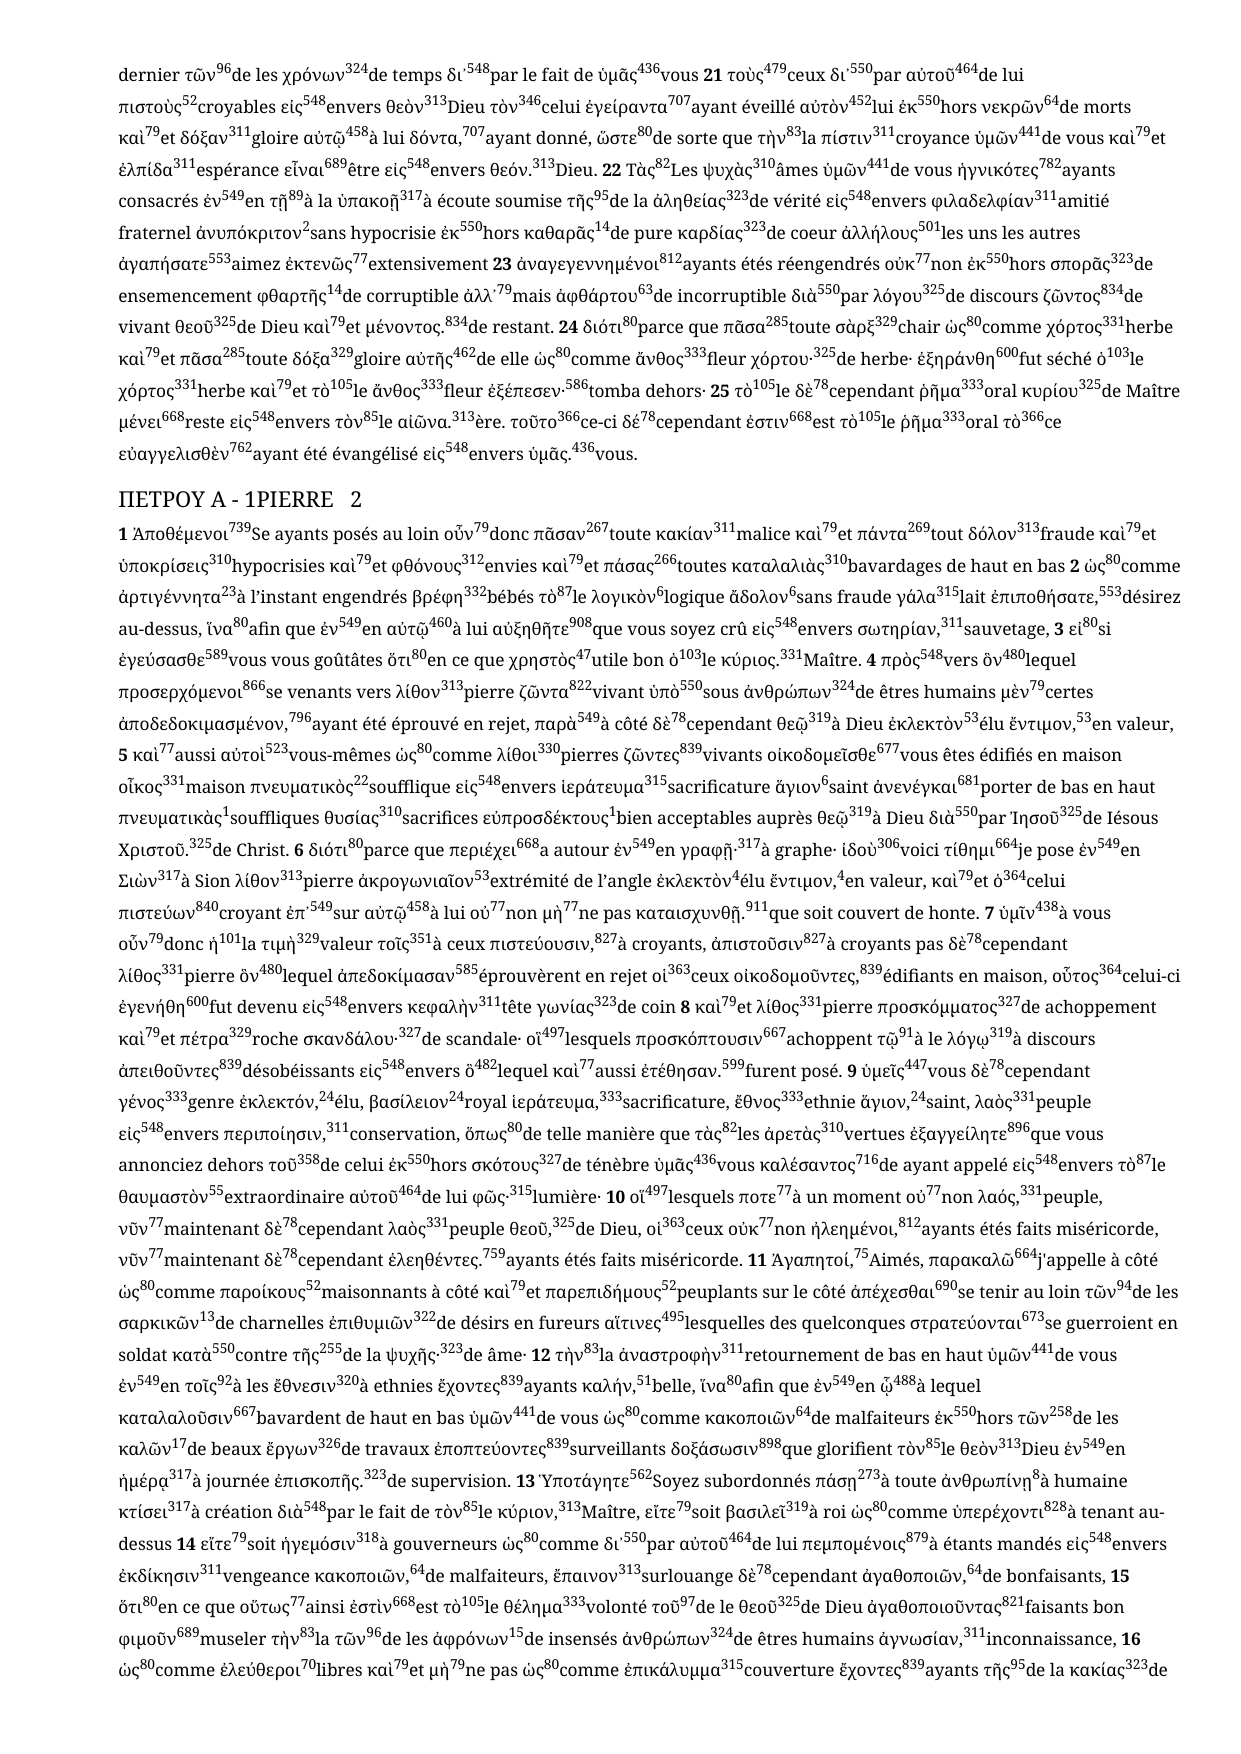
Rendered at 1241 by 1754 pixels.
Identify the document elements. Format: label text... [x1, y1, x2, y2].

text 1 Ἀποθέμενοι739Se ayants posés au loin οὖν79donc πᾶσαν267toute κακίαν311malice καὶ79et πάντα269tout δόλον313fraude καὶ79et ὑποκρίσεις310hypocrisies καὶ79et φθόνους312envies καὶ79et πάσας266toutes καταλαλιὰς310bavardages de haut en bas 2 ὡς80comme ἀρτιγέννητα23à l’instant engendrés βρέφη332bébés τὸ87le λογικὸν6logique ἄδολον6sans fraude γάλα315lait ἐπιποθήσατε,553désirez au-dessus, ἵνα80afin que ἐν549en αὐτῷ460à lui αὐξηθῆτε908que vous soyez crû εἰς548envers σωτηρίαν,311sauvetage, 3 εἰ80si ἐγεύσασθε589vous vous goûtâtes ὅτι80en ce que χρηστὸς47utile bon ὁ103le κύριος.331Maître. 4 πρὸς548vers ὃν480lequel προσερχόμενοι866se venants vers λίθον313pierre ζῶντα822vivant ὑπὸ550sous ἀνθρώπων324de êtres humains μὲν79certes ἀποδεδοκιμασμένον,796ayant été éprouvé en rejet, παρὰ549à côté δὲ78cependant θεῷ319à Dieu ἐκλεκτὸν53élu ἔντιμον,53en valeur, 5 καὶ77aussi αὐτοὶ523vous-mêmes ὡς80comme λίθοι330pierres ζῶντες839vivants οἰκοδομεῖσθε677vous êtes édifiés en maison οἶκος331maison πνευματικὸς22soufflique εἰς548envers ἱεράτευμα315sacrificature ἅγιον6saint ἀνενέγκαι681porter de bas en haut πνευματικὰς1souffliques θυσίας310sacrifices εὐπροσδέκτους1bien acceptables auprès θεῷ319à Dieu διὰ550par Ἰησοῦ325de Iésous Χριστοῦ.325de Christ. 6 διότι80parce que περιέχει668a autour ἐν549en γραφῇ·317à graphe· ἰδοὺ306voici τίθημι664je pose ἐν549en Σιὼν317à Sion λίθον313pierre ἀκρογωνιαῖον53extrémité de l’angle ἐκλεκτὸν4élu ἔντιμον,4en valeur, καὶ79et ὁ364celui πιστεύων840croyant ἐπ᾽549sur αὐτῷ458à lui οὐ77non μὴ77ne pas καταισχυνθῇ.911que soit couvert de honte. 7 ὑμῖν438à vous οὖν79donc ἡ101la τιμὴ329valeur τοῖς351à ceux πιστεύουσιν,827à croyants, ἀπιστοῦσιν827à croyants pas δὲ78cependant λίθος331pierre ὃν480lequel ἀπεδοκίμασαν585éprouvèrent en rejet οἱ363ceux οἰκοδομοῦντες,839édifiants en maison, οὗτος364celui-ci ἐγενήθη600fut devenu εἰς548envers κεφαλὴν311tête γωνίας323de coin 8 καὶ79et λίθος331pierre προσκόμματος327de achoppement καὶ79et πέτρα329roche σκανδάλου·327de scandale· οἳ497lesquels προσκόπτουσιν667achoppent τῷ91à le λόγῳ319à discours ἀπειθοῦντες839désobéissants εἰς548envers ὃ482lequel καὶ77aussi ἐτέθησαν.599furent posé. 9 ὑμεῖς447vous δὲ78cependant γένος333genre ἐκλεκτόν,24élu, βασίλειον24royal ἱεράτευμα,333sacrificature, ἔθνος333ethnie ἅγιον,24saint, λαὸς331peuple εἰς548envers περιποίησιν,311conservation, ὅπως80de telle manière que τὰς82les ἀρετὰς310vertues ἐξαγγείλητε896que vous annonciez dehors τοῦ358de celui ἐκ550hors σκότους327de ténèbre ὑμᾶς436vous καλέσαντος716de ayant appelé εἰς548envers τὸ87le θαυμαστὸν55extraordinaire αὐτοῦ464de lui φῶς·315lumière· 10 οἵ497lesquels ποτε77à un moment οὐ77non λαός,331peuple, νῦν77maintenant δὲ78cependant λαὸς331peuple θεοῦ,325de Dieu, οἱ363ceux οὐκ77non ἠλεημένοι,812ayants étés faits miséricorde, νῦν77maintenant δὲ78cependant ἐλεηθέντες.759ayants étés faits miséricorde. 11 Ἀγαπητοί,75Aimés, παρακαλῶ664j'appelle à côté ὡς80comme παροίκους52maisonnants à côté καὶ79et παρεπιδήμους52peuplants sur le côté ἀπέχεσθαι690se tenir au loin τῶν94de les σαρκικῶν13de charnelles ἐπιθυμιῶν322de désirs en fureurs αἵτινες495lesquelles des quelconques στρατεύονται673se guerroient en soldat κατὰ550contre τῆς255de la ψυχῆς·323de âme· 12 τὴν83la ἀναστροφὴν311retournement de bas en haut ὑμῶν441de vous ἐν549en τοῖς92à les ἔθνεσιν320à ethnies ἔχοντες839ayants καλήν,51belle, ἵνα80afin que ἐν549en ᾧ488à lequel καταλαλοῦσιν667bavardent de haut en bas ὑμῶν441de vous ὡς80comme κακοποιῶν64de malfaiteurs ἐκ550hors τῶν258de les καλῶν17de beaux ἔργων326de travaux ἐποπτεύοντες839surveillants δοξάσωσιν898que glorifient τὸν85le θεὸν313Dieu ἐν549en ἡμέρᾳ317à journée ἐπισκοπῆς.323de supervision. 13 Ὑποτάγητε562Soyez subordonnés πάσῃ273à toute ἀνθρωπίνῃ8à humaine κτίσει317à création διὰ548par le fait de τὸν85le κύριον,313Maître, εἴτε79soit βασιλεῖ319à roi ὡς80comme ὑπερέχοντι828à tenant au-dessus 14 εἴτε79soit ἡγεμόσιν318à gouverneurs ὡς80comme δι᾽550par αὐτοῦ464de lui πεμπομένοις879à étants mandés εἰς548envers ἐκδίκησιν311vengeance κακοποιῶν,64de malfaiteurs, ἔπαινον313surlouange δὲ78cependant ἀγαθοποιῶν,64de bonfaisants, 15 ὅτι80en ce que οὕτως77ainsi ἐστὶν668est τὸ105le θέλημα333volonté τοῦ97de le θεοῦ325de Dieu ἀγαθοποιοῦντας821faisants bon φιμοῦν689museler τὴν83la τῶν96de les ἀφρόνων15de insensés ἀνθρώπων324de êtres humains ἀγνωσίαν,311inconnaissance, 16 ὡς80comme ἐλεύθεροι70libres καὶ79et μὴ79ne pas ὡς80comme ἐπικάλυμμα315couverture ἔχοντες839ayants τῆς95de la κακίας323de malice τὴν83la ἐλευθερίαν311liberté ἀλλ᾽79mais ὡς80comme θεοῦ325de Dieu δοῦλοι.330mâles esclaves. 17 πάντας372tous τιμήσατε,553valorisez, τὴν83la ἀδελφότητα311fraternité ἀγαπᾶτε,569aimez, τὸν85le θεὸν313Dieu φοβεῖσθε,573que vous vous effrayez, τὸν85le βασιλέα313roi τιμᾶτε.569valorisez. 18 Οἱ108Les οἰκέται336habitants de maison ὑποτασσόμενοι890étants subordonnés ἐν549en παντὶ275à tout φόβῳ319à effroi τοῖς250à les δεσπόταις,318à despotes, οὐ77non μόνον77seulement τοῖς90à les ἀγαθοῖς58à bons καὶ79et ἐπιεικέσιν58à modérés ἀλλὰ79mais καὶ77aussi τοῖς90à les σκολιοῖς.58à tordus. 19 τοῦτο366ce-ci γὰρ79car χάρις,329grâce, εἰ80si διὰ548par le fait de συνείδησιν311conscience θεοῦ325de Dieu ὑποφέρει668supporte τις390un quelconque λύπας310tristesses πάσχων840souffrant ἀδίκως.77injustement. 20 ποῖον175quel γὰρ79car κλέος,333renommée, εἰ80si ἁμαρτάνοντες839fautants καὶ79et κολαφιζόμενοι890étants tabassés ὑπομενεῖτε;603vous résisterez en restant sous; ἀλλ᾽79mais εἰ80si ἀγαθοποιοῦντες839faisants bon καὶ79et πάσχοντες839souffrants ὑπομενεῖτε,603vous résisterez en restant sous, τοῦτο366ce-ci χάρις329grâce παρὰ549à côté θεῷ.319à Dieu. 21 εἰς548envers τοῦτο348ce-ci γὰρ79car ἐκλήθητε,597vous fûtes appelé, ὅτι80en ce que καὶ77aussi Χριστὸς331Christ ἔπαθεν586souffrit ὑπὲρ550au-dessus ὑμῶν441de vous ὑμῖν438à vous ὑπολιμπάνων840laissant dessous ὑπογραμμόν,313modèle de sous-lettre, ἵνα80afin que ἐπακολουθήσητε896que vous suiviez dessus τοῖς92à les ἴχνεσιν320à traces αὐτοῦ,464de lui, 22 ὃς498lequel ἁμαρτίαν311faute οὐκ77non ἐποίησεν586fit οὐδὲ79non cependant εὑρέθη600fut trouvé δόλος331fraude ἐν549en τῷ93à le στόματι321à bouche αὐτοῦ,464de lui, 23 ὃς498lequel λοιδορούμενος891étant insulté οὐκ77non ἀντελοιδόρει,625insultait en retour, πάσχων840souffrant οὐκ77non ἠπείλει,625menaçait, παρεδίδου625livrait δὲ78cependant τῷ352à celui κρίνοντι828à jugeant δικαίως,77justement, 24 ὃς498lequel τὰς82les ἁμαρτίας310fautes ἡμῶν423de nous αὐτὸς542lui-même ἀνήνεγκεν586porta de bas en haut ἐν549en τῷ93à le σώματι321à corps αὐτοῦ464de lui ἐπὶ548sur τὸ87le ξύλον,315bois, ἵνα80afin que ταῖς88à les ἁμαρτίαις316à fautes ἀπογενόμενοι739se ayants devenus loin τῇ89à la δικαιοσύνῃ317à justice ζήσωμεν,894que nous vivions, οὗ492de lequel τῷ251à le μώλωπι319à meurtrissure ἰάθητε.597vous fûtes guéri. 25 ἦτε622vous étiez γὰρ79car ὡς80comme πρόβατα332brebis πλανώμενοι,890étants égarés, ἀλλ᾽79mais ἐπεστράφητε597vous fûtes retourné au-dessus νῦν77maintenant ἐπὶ548sur τὸν85le ποιμένα313berger καὶ79et ἐπίσκοπον313superviseur τῶν94de les ψυχῶν322de âmes ὑμῶν.441de vous. [118, 518, 1181, 1682]
text ΠΕΤΡΟΥ Α - 1PIERRE 2 [118, 484, 1181, 514]
text 1 Πέτρος331Pierre ἀπόστολος331envoyé Ἰησοῦ325de Iésous Χριστοῦ325de Christ ἐκλεκτοῖς9à élus παρεπιδήμοις58à peuplants sur le côté διασπορᾶς323de dissémination Πόντου,325de Pontus, Γαλατίας,323de Galatie, Καππαδοκίας,323de Kapadokya, Ἀσίας323de Asie καὶ79et Βιθυνίας323de Bithynie 2 κατὰ548selon πρόγνωσιν311préconnaissance θεοῦ325de Dieu πατρὸς325de père ἐν549en ἁγιασμῷ319à sanctification πνεύματος327de souffle εἰς548envers ὑπακοὴν311écoute soumise καὶ79et ῥαντισμὸν313aspersion αἵματος327de sang Ἰησοῦ325de Iésous Χριστοῦ,325de Christ, χάρις329grâce ὑμῖν438à vous καὶ79et εἰρήνη329paix πληθυνθείη.697que soit multiplié. 3 Εὐλογητὸς47Élogié ὁ103le θεὸς331Dieu καὶ79et πατὴρ331père τοῦ97de le κυρίου325de Maître ἡμῶν423de nous Ἰησοῦ325de Iésous Χριστοῦ325de Christ ὁ498celui κατὰ548selon τὸ87le πολὺ375nombreux αὐτοῦ464de lui ἔλεος315miséricorde ἀναγεννήσας721ayant réengendré ἡμᾶς416nous εἰς548envers ἐλπίδα311espérance ζῶσαν820vivante δι᾽550par ἀναστάσεως323de redressement Ἰησοῦ325de Iésous Χριστοῦ325de Christ ἐκ550hors νεκρῶν64de morts 4 εἰς548envers κληρονομίαν311héritage ἄφθαρτον2incorruptible καὶ79et ἀμίαντον2sans souillure καὶ79et ἀμάραντον2amarante τετηρημένην794ayante étée gardée ἐν549en οὐρανοῖς318à cieux εἰς548envers ὑμᾶς436vous 5 τοὺς479ceux ἐν549en δυνάμει317à puissance θεοῦ325de Dieu φρουρουμένους874étants regardés au-devant διὰ550par πίστεως323de croyance εἰς548envers σωτηρίαν311sauvetage ἑτοίμην51prête ἀποκαλυφθῆναι683être découvert ἐν549en καιρῷ319à moment ἐσχάτῳ207à dernier 6 ἐν549en ᾧ488à lequel ἀγαλλιᾶσθε,671vous vous exultez, ὀλίγον77peu ἄρτι,77à l'instant, εἰ80si δέον842attachant de lien ἐστίν,668est, λυπηθέντες759ayants étés attristés ἐν549en ποικίλοις9à divers πειρασμοῖς,318à tentations, 7 ἵνα80afin que τὸ105le δοκίμιον333moyen d'épreuve ὑμῶν441de vous τῆς95de la πίστεως323de croyance πολυτιμότερον77en plus grande valeur χρυσίου327de objet d'or τοῦ494de ce ἀπολλυμένου,863de se perdant au loin, διὰ550par πυρὸς327de feu δὲ78cependant δοκιμαζομένου887de étant éprouvé εὑρεθῇ911que soit trouvé εἰς548envers ἔπαινον313surlouange καὶ79et δόξαν311gloire καὶ79et τιμὴν311valeur ἐν549en ἀποκαλύψει317à découverte Ἰησοῦ325de Iésous Χριστοῦ325de Christ 8 ὃν480lequel οὐκ77non ἰδόντες720ayants vus ἀγαπᾶτε,665vous aimez, εἰς548envers ὃν480lequel ἄρτι77à l'instant μὴ77ne pas ὁρῶντες,839voyants, πιστεύοντες839croyants δὲ78cependant ἀγαλλιᾶσθε671vous vous exultez χαρᾷ317à joie ἀνεκλαλήτῳ8à inexprimable καὶ79et δεδοξασμένῃ799à ayante étée glorifiée 9 κομιζόμενοι866se prenants soigneusement τὸ87le τέλος315achèvement τῆς95de la πίστεως323de croyance ὑμῶν441de vous σωτηρίαν311sauvetage ψυχῶν.322de âmes. 10 περὶ550autour ἧς300de laquelle σωτηρίας323de sauvetage ἐξεζήτησαν585recherchèrent καὶ79et ἐξηραύνησαν585recherchèrent hors προφῆται330prophètes οἱ363ceux περὶ550autour τῆς95de la εἰς548envers ὑμᾶς436vous χάριτος323de grâce προφητεύσαντες720ayants prophétisés 11 ἐραυνῶντες839scrutants εἰς548envers τίνα397quel ἢ79ou ποῖον162quel καιρὸν313moment ἐδήλου625mettait en évidence τὸ105le ἐν549en αὐτοῖς457à eux πνεῦμα333souffle Χριστοῦ325de Christ προμαρτυρόμενον869se rendant témoignage d'avance τὰ86les εἰς548envers Χριστὸν313Christ παθήματα314passions de souffrances καὶ79et τὰς82les μετὰ548après ταῦτα347ces-ci δόξας.310gloires. 12 οἷς485à lesquels ἀπεκαλύφθη600fut découvert ὅτι80en ce que οὐχ77non ἑαυτοῖς,532à eux-mêmes, ὑμῖν438à vous δὲ78cependant διηκόνουν624servaient αὐτὰ347mêmes ἃ499lesquels νῦν77maintenant ἀνηγγέλη600fut annoncé de bas en haut ὑμῖν438à vous διὰ550par τῶν357de ceux εὐαγγελισαμένων733de se ayants évangélisés ὑμᾶς436vous ἐν549en πνεύματι321à souffle ἁγίῳ12à saint ἀποσταλέντι750à ayant été envoyé ἀπ᾽550au loin οὐρανοῦ,325de ciel, εἰς548envers ἃ481lesquels ἐπιθυμοῦσιν667désirent en fureur ἄγγελοι330messagers παρακύψαι.681pencher à côté. 13 Διὸ79C'est pourquoi ἀναζωσάμενοι739se ayants ceints de bas en haut τὰς82les ὀσφύας310flancs τῆς95de la διανοίας323de capacité d’intelligence ὑμῶν441de vous νήφοντες839étants sobre τελείως77parfaitement ἐλπίσατε553espérez ἐπὶ548sur τὴν83la φερομένην873étante portée ὑμῖν438à vous χάριν311grâce ἐν549en ἀποκαλύψει317à découverte Ἰησοῦ325de Iésous Χριστοῦ.325de Christ. 14 ὡς80comme τέκνα332enfants ὑπακοῆς323de écoute soumise μὴ79ne pas συσχηματιζόμενοι866se schématisants avec ταῖς88à les πρότερον55plus avant ἐν549en τῇ89à la ἀγνοίᾳ317à méconnaissance ὑμῶν441de vous ἐπιθυμίαις,316à désirs en fureurs, 15 ἀλλὰ79mais κατὰ548selon τὸν346celui καλέσαντα707ayant appelé ὑμᾶς436vous ἅγιον53saint καὶ77aussi αὐτοὶ523vous-mêmes ἅγιοι46saints ἐν549en πάσῃ273à toute ἀναστροφῇ317à retournement de bas en haut γενήθητε,562soyez devenus, 16 διότι80parce que γέγραπται·654a été graphé· ἅγιοι46saints ἔσεσθε,609vous vous serez, ὅτι80en ce que ἐγὼ431moi ἅγιος.47saint. 17 καὶ79et εἰ80si πατέρα313père ἐπικαλεῖσθε671vous vous surnommez τὸν346celui ἀπροσωπολήμπτως77sans acception de face κρίνοντα822jugeant κατὰ548selon τὸ87le ἑκάστου384de chacun ἔργον,315travail, ἐν549en φόβῳ319à effroi τὸν85le τῆς95de la παροικίας323de maison d'habitation d'à côté ὑμῶν441de vous χρόνον313temps ἀναστράφητε562soyez tournés de bas en haut 18 εἰδότες782ayants sus ὅτι80en ce que οὐ77non φθαρτοῖς,60à corruptibles, ἀργυρίῳ321à objet d'argent ἢ79ou χρυσίῳ,321à objet d'or, ἐλυτρώθητε597vous fûtes rançonné ἐκ550hors τῆς95de la ματαίας63de vaine ὑμῶν441de vous ἀναστροφῆς323de retournement de bas en haut πατροπαραδότου14de transmis du père 19 ἀλλὰ79mais τιμίῳ12à de valeur αἵματι321à sang ὡς80comme ἀμνοῦ325de agneau ἀμώμου16de sans reproche καὶ79et ἀσπίλου16de sans tache Χριστοῦ325de Christ 20 προεγνωσμένου807de ayant été connu avant μὲν79certes πρὸ550d'avant καταβολῆς323de fondation κόσμου,325de monde, φανερωθέντος754de ayant été rendu visible δὲ78cependant ἐπ᾽550sur ἐσχάτου65de dernier τῶν96de les χρόνων324de temps δι᾽548par le fait de ὑμᾶς436vous 21 τοὺς479ceux δι᾽550par αὐτοῦ464de lui πιστοὺς52croyables εἰς548envers θεὸν313Dieu τὸν346celui ἐγείραντα707ayant éveillé αὐτὸν452lui ἐκ550hors νεκρῶν64de morts καὶ79et δόξαν311gloire αὐτῷ458à lui δόντα,707ayant donné, ὥστε80de sorte que τὴν83la πίστιν311croyance ὑμῶν441de vous καὶ79et ἐλπίδα311espérance εἶναι689être εἰς548envers θεόν.313Dieu. 22 Τὰς82Les ψυχὰς310âmes ὑμῶν441de vous ἡγνικότες782ayants consacrés ἐν549en τῇ89à la ὑπακοῇ317à écoute soumise τῆς95de la ἀληθείας323de vérité εἰς548envers φιλαδελφίαν311amitié fraternel ἀνυπόκριτον2sans hypocrisie ἐκ550hors καθαρᾶς14de pure καρδίας323de coeur ἀλλήλους501les uns les autres ἀγαπήσατε553aimez ἐκτενῶς77extensivement 23 ἀναγεγεννημένοι812ayants étés réengendrés οὐκ77non ἐκ550hors σπορᾶς323de ensemencement φθαρτῆς14de corruptible ἀλλ᾽79mais ἀφθάρτου63de incorruptible διὰ550par λόγου325de discours ζῶντος834de vivant θεοῦ325de Dieu καὶ79et μένοντος.834de restant. 24 διότι80parce que πᾶσα285toute σὰρξ329chair ὡς80comme χόρτος331herbe καὶ79et πᾶσα285toute δόξα329gloire αὐτῆς462de elle ὡς80comme ἄνθος333fleur χόρτου·325de herbe· ἐξηράνθη600fut séché ὁ103le χόρτος331herbe καὶ79et τὸ105le ἄνθος333fleur ἐξέπεσεν·586tomba dehors· 25 τὸ105le δὲ78cependant ῥῆμα333oral κυρίου325de Maître μένει668reste εἰς548envers τὸν85le αἰῶνα.313ère. τοῦτο366ce-ci δέ78cependant ἐστιν668est τὸ105le ῥῆμα333oral τὸ366ce εὐαγγελισθὲν762ayant été évangélisé εἰς548envers ὑμᾶς.436vous. [118, 59, 1181, 465]
